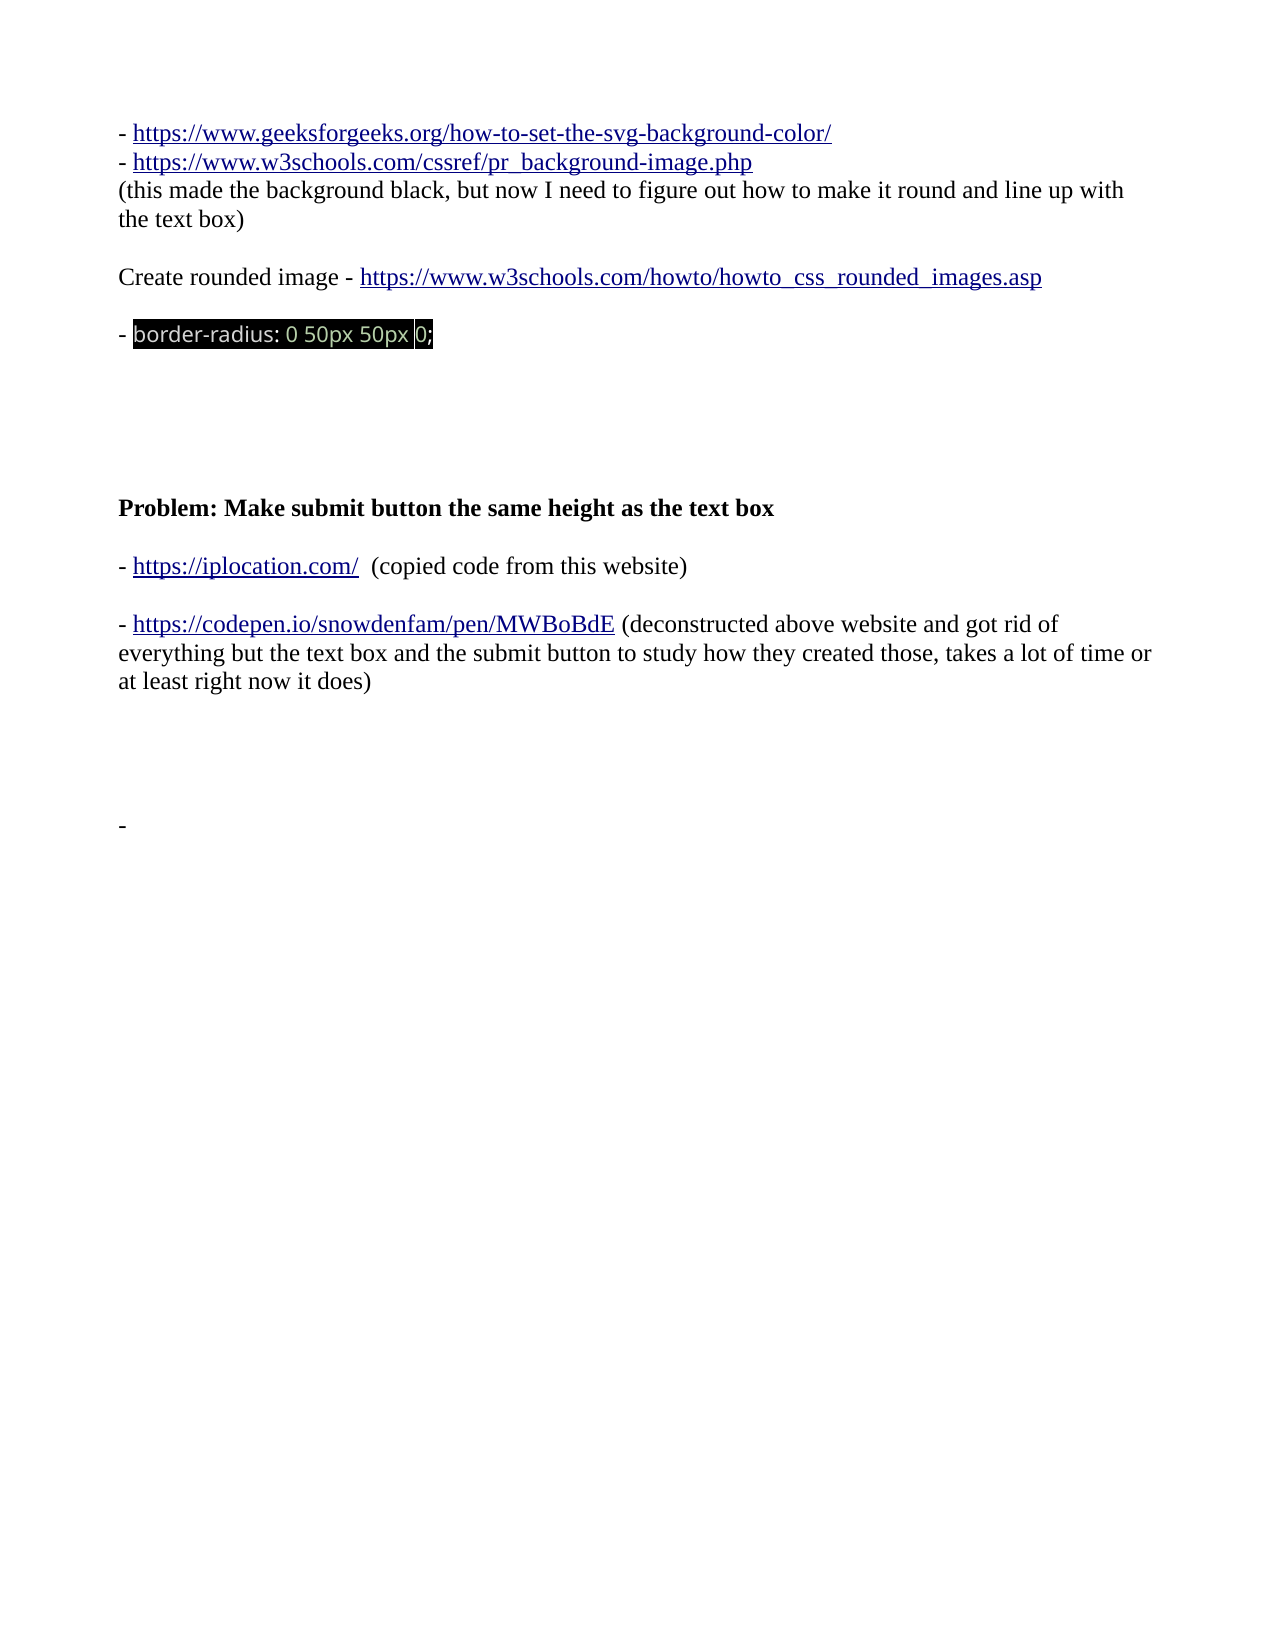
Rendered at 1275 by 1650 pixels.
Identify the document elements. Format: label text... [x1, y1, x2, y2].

text Problem: Make submit button the same height as the text box [118, 493, 1157, 522]
text - border-radius: 0 50px 50px 0; [118, 319, 1157, 349]
text - https://www.w3schools.com/cssref/pr_background-image.php [118, 147, 1157, 176]
text - [118, 810, 1157, 839]
text (this made the background black, but now I need to figure out how to make it round and line up with the text box) [118, 176, 1157, 233]
text - https://www.geeksforgeeks.org/how-to-set-the-svg-background-color/ [118, 118, 1157, 147]
text - https://iplocation.com/ (copied code from this website) [118, 551, 1157, 580]
text Create rounded image - https://www.w3schools.com/howto/howto_css_rounded_images.asp [118, 262, 1157, 291]
text - https://codepen.io/snowdenfam/pen/MWBoBdE (deconstructed above website and got rid of everything but the text box and the submit button to study how they created those, takes a lot of time or at least right now it does) [118, 609, 1157, 695]
